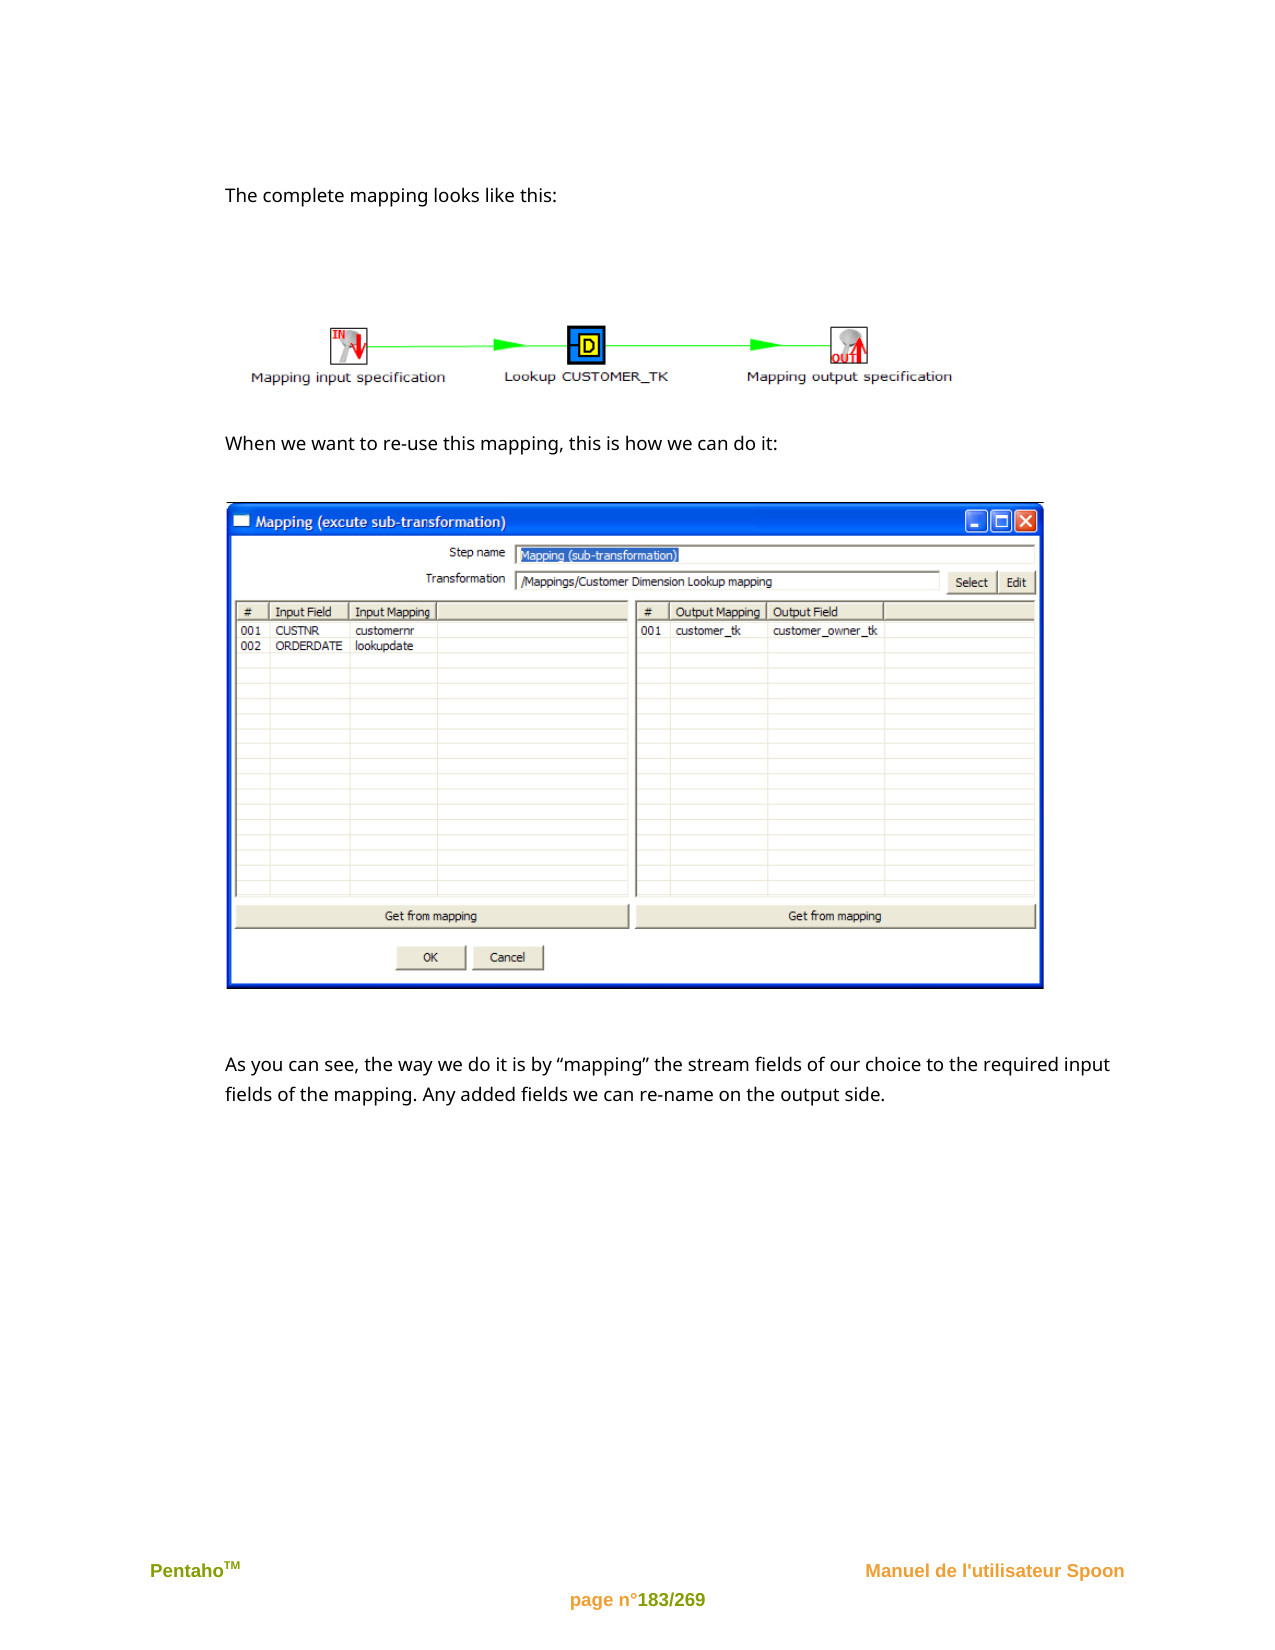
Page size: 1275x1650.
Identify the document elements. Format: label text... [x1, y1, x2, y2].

text When we want to re-use this mapping, this is how we can do it: [225, 297, 1125, 456]
text The complete mapping looks like this: [225, 179, 1125, 209]
text As you can see, the way we do it is by “mapping” the stream fields of our choice to the required input fields of the mapping. Any added fields we can re-name on the output side. [225, 1048, 1125, 1107]
